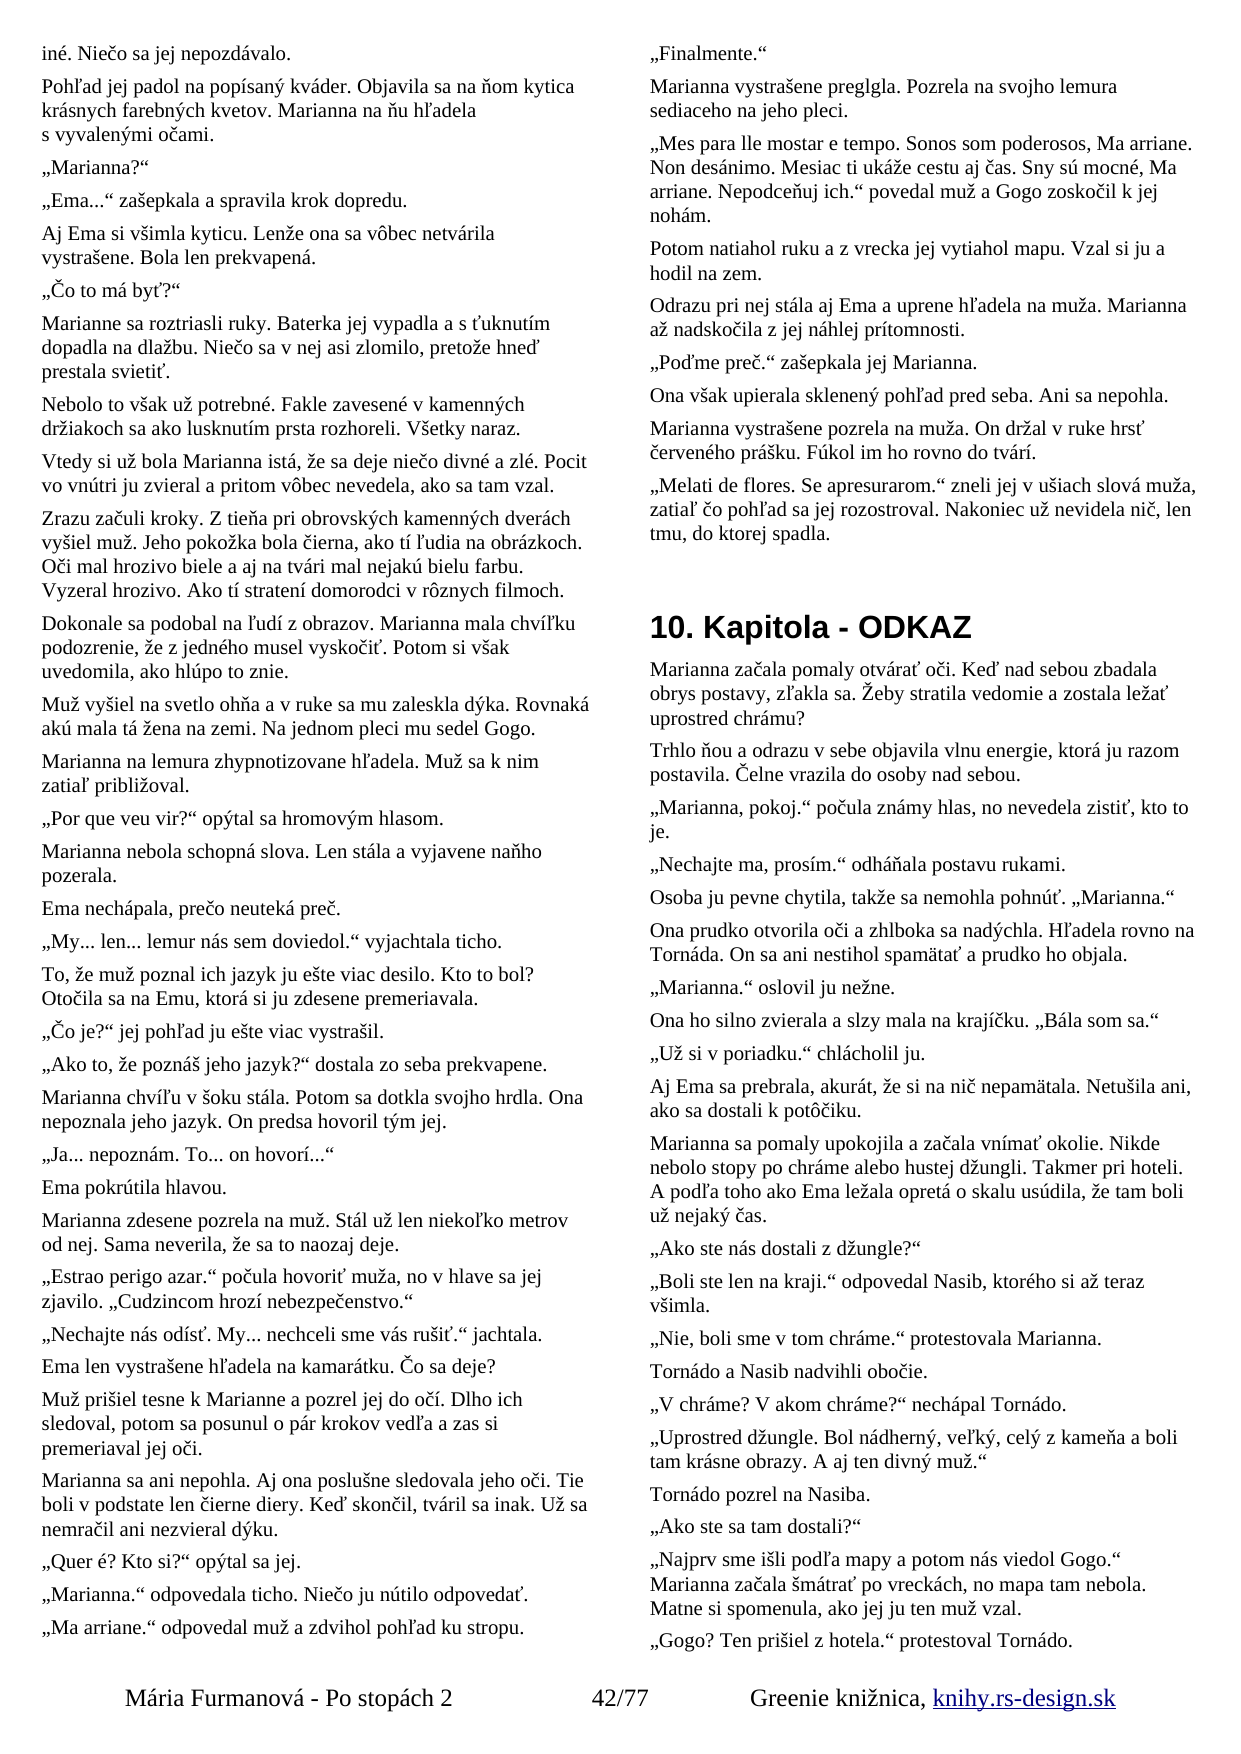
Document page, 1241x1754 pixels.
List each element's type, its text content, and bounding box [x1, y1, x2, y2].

text Marianne sa roztriasli ruky. Baterka jej vypadla a s ťuknutím dopadla na dlažbu. Niečo sa v nej asi zlomilo, pretože hneď prestala svietiť. [41, 311, 591, 383]
text „Ja... nepoznám. To... on hovorí...“ [41, 1142, 591, 1166]
text „Ako ste sa tam dostali?“ [649, 1514, 1199, 1538]
text „Gogo? Ten prišiel z hotela.“ protestoval Tornádo. [649, 1628, 1199, 1652]
text Ema len vystrašene hľadela na kamarátku. Čo sa deje? [41, 1354, 591, 1378]
text „Quer é? Kto si?“ opýtal sa jej. [41, 1549, 591, 1573]
text Muž prišiel tesne k Marianne a pozrel jej do očí. Dlho ich sledoval, potom sa posunul o pár krokov vedľa a zas si premeriaval jej oči. [41, 1387, 591, 1459]
text Marianna vystrašene preglgla. Pozrela na svojho lemura sediaceho na jeho pleci. [649, 74, 1199, 122]
text „Melati de flores. Se apresurarom.“ zneli jej v ušiach slová muža, zatiaľ čo pohľad sa jej rozostroval. Nakoniec už nevidela nič, len tmu, do ktorej spadla. [649, 473, 1199, 545]
text „Nie, boli sme v tom chráme.“ protestovala Marianna. [649, 1326, 1199, 1350]
text Odrazu pri nej stála aj Ema a uprene hľadela na muža. Marianna až nadskočila z jej náhlej prítomnosti. [649, 293, 1199, 341]
text Marianna na lemura zhypnotizovane hľadela. Muž sa k nim zatiaľ približoval. [41, 749, 591, 797]
text Vtedy si už bola Marianna istá, že sa deje niečo divné a zlé. Pocit vo vnútri ju zvieral a pritom vôbec nevedela, ako sa tam vzal. [41, 449, 591, 497]
text Zrazu začuli kroky. Z tieňa pri obrovských kamenných dverách vyšiel muž. Jeho pokožka bola čierna, ako tí ľudia na obrázkoch. Oči mal hrozivo biele a aj na tvári mal nejakú bielu farbu. Vyzeral hrozivo. Ako tí stratení domorodci v rôznych filmoch. [41, 506, 591, 602]
text Marianna vystrašene pozrela na muža. On držal v ruke hrsť červeného prášku. Fúkol im ho rovno do tvárí. [649, 416, 1199, 464]
text Ema pokrútila hlavou. [41, 1174, 591, 1199]
text Marianna sa ani nepohla. Aj ona poslušne sledovala jeho oči. Tie boli v podstate len čierne diery. Keď skončil, tváril sa inak. Už sa nemračil ani nezvieral dýku. [41, 1468, 591, 1541]
text iné. Niečo sa jej nepozdávalo. [41, 41, 591, 65]
text „Mes para lle mostar e tempo. Sonos som poderosos, Ma arriane. Non desánimo. Mesiac ti ukáže cestu aj čas. Sny sú mocné, Ma arriane. Nepodceňuj ich.“ povedal muž a Gogo zoskočil k jej nohám. [649, 131, 1199, 227]
text Ona ho silno zvierala a slzy mala na krajíčku. „Bála som sa.“ [649, 1008, 1199, 1032]
text „Ako ste nás dostali z džungle?“ [649, 1236, 1199, 1260]
text „Najprv sme išli podľa mapy a potom nás viedol Gogo.“ Marianna začala šmátrať po vreckách, no mapa tam nebola. Matne si spomenula, ako jej ju ten muž vzal. [649, 1547, 1199, 1619]
text Pohľad jej padol na popísaný kváder. Objavila sa na ňom kytica krásnych farebných kvetov. Marianna na ňu hľadela s vyvalenými očami. [41, 74, 591, 146]
text „My... len... lemur nás sem doviedol.“ vyjachtala ticho. [41, 929, 591, 953]
text Ona prudko otvorila oči a zhlboka sa nadýchla. Hľadela rovno na Tornáda. On sa ani nestihol spamätať a prudko ho objala. [649, 918, 1199, 966]
text Trhlo ňou a odrazu v sebe objavila vlnu energie, ktorá ju razom postavila. Čelne vrazila do osoby nad sebou. [649, 738, 1199, 786]
text „Por que veu vir?“ opýtal sa hromovým hlasom. [41, 806, 591, 830]
text Dokonale sa podobal na ľudí z obrazov. Marianna mala chvíľku podozrenie, že z jedného musel vyskočiť. Potom si však uvedomila, ako hlúpo to znie. [41, 611, 591, 683]
text Osoba ju pevne chytila, takže sa nemohla pohnúť. „Marianna.“ [649, 885, 1199, 909]
text „Marianna.“ oslovil ju nežne. [649, 975, 1199, 999]
text Aj Ema sa prebrala, akurát, že si na nič nepamätala. Netušila ani, ako sa dostali k potôčiku. [649, 1074, 1199, 1122]
text „V chráme? V akom chráme?“ nechápal Tornádo. [649, 1392, 1199, 1416]
text „Marianna, pokoj.“ počula známy hlas, no nevedela zistiť, kto to je. [649, 795, 1199, 843]
text „Marianna?“ [41, 155, 591, 179]
text Ema nechápala, prečo neuteká preč. [41, 896, 591, 920]
text „Poďme preč.“ zašepkala jej Marianna. [649, 350, 1199, 374]
subtitle 10. Kapitola - ODKAZ [649, 608, 1199, 645]
text „Marianna.“ odpovedala ticho. Niečo ju nútilo odpovedať. [41, 1582, 591, 1606]
text „Ema...“ zašepkala a spravila krok dopredu. [41, 188, 591, 212]
text Marianna nebola schopná slova. Len stála a vyjavene naňho pozerala. [41, 839, 591, 887]
text „Estrao perigo azar.“ počula hovoriť muža, no v hlave sa jej zjavilo. „Cudzincom hrozí nebezpečenstvo.“ [41, 1264, 591, 1313]
text Potom natiahol ruku a z vrecka jej vytiahol mapu. Vzal si ju a hodil na zem. [649, 236, 1199, 284]
text To, že muž poznal ich jazyk ju ešte viac desilo. Kto to bol? Otočila sa na Emu, ktorá si ju zdesene premeriavala. [41, 962, 591, 1010]
text „Finalmente.“ [649, 41, 1199, 65]
text „Uprostred džungle. Bol nádherný, veľký, celý z kameňa a boli tam krásne obrazy. A aj ten divný muž.“ [649, 1424, 1199, 1473]
text „Čo je?“ jej pohľad ju ešte viac vystrašil. [41, 1019, 591, 1043]
text Tornádo pozrel na Nasiba. [649, 1482, 1199, 1506]
text Marianna začala pomaly otvárať oči. Keď nad sebou zbadala obrys postavy, zľakla sa. Žeby stratila vedomie a zostala ležať uprostred chrámu? [649, 657, 1199, 729]
text Ona však upierala sklenený pohľad pred seba. Ani sa nepohla. [649, 383, 1199, 407]
text Aj Ema si všimla kyticu. Lenže ona sa vôbec netvárila vystrašene. Bola len prekvapená. [41, 221, 591, 269]
text Muž vyšiel na svetlo ohňa a v ruke sa mu zaleskla dýka. Rovnaká akú mala tá žena na zemi. Na jednom pleci mu sedel Gogo. [41, 692, 591, 740]
text „Ma arriane.“ odpovedal muž a zdvihol pohľad ku stropu. [41, 1615, 591, 1639]
text Marianna sa pomaly upokojila a začala vnímať okolie. Nikde nebolo stopy po chráme alebo hustej džungli. Takmer pri hoteli. A podľa toho ako Ema ležala opretá o skalu usúdila, že tam boli už nejaký čas. [649, 1131, 1199, 1227]
text „Boli ste len na kraji.“ odpovedal Nasib, ktorého si až teraz všimla. [649, 1269, 1199, 1317]
text Tornádo a Nasib nadvihli obočie. [649, 1359, 1199, 1383]
text „Nechajte nás odísť. My... nechceli sme vás rušiť.“ jachtala. [41, 1321, 591, 1346]
text Marianna zdesene pozrela na muž. Stál už len niekoľko metrov od nej. Sama neverila, že sa to naozaj deje. [41, 1207, 591, 1256]
text Marianna chvíľu v šoku stála. Potom sa dotkla svojho hrdla. Ona nepoznala jeho jazyk. On predsa hovoril tým jej. [41, 1085, 591, 1133]
text „Už si v poriadku.“ chlácholil ju. [649, 1041, 1199, 1065]
text „Čo to má byť?“ [41, 278, 591, 302]
text Nebolo to však už potrebné. Fakle zavesené v kamenných držiakoch sa ako lusknutím prsta rozhoreli. Všetky naraz. [41, 392, 591, 440]
text „Nechajte ma, prosím.“ odháňala postavu rukami. [649, 852, 1199, 876]
text „Ako to, že poznáš jeho jazyk?“ dostala zo seba prekvapene. [41, 1052, 591, 1076]
